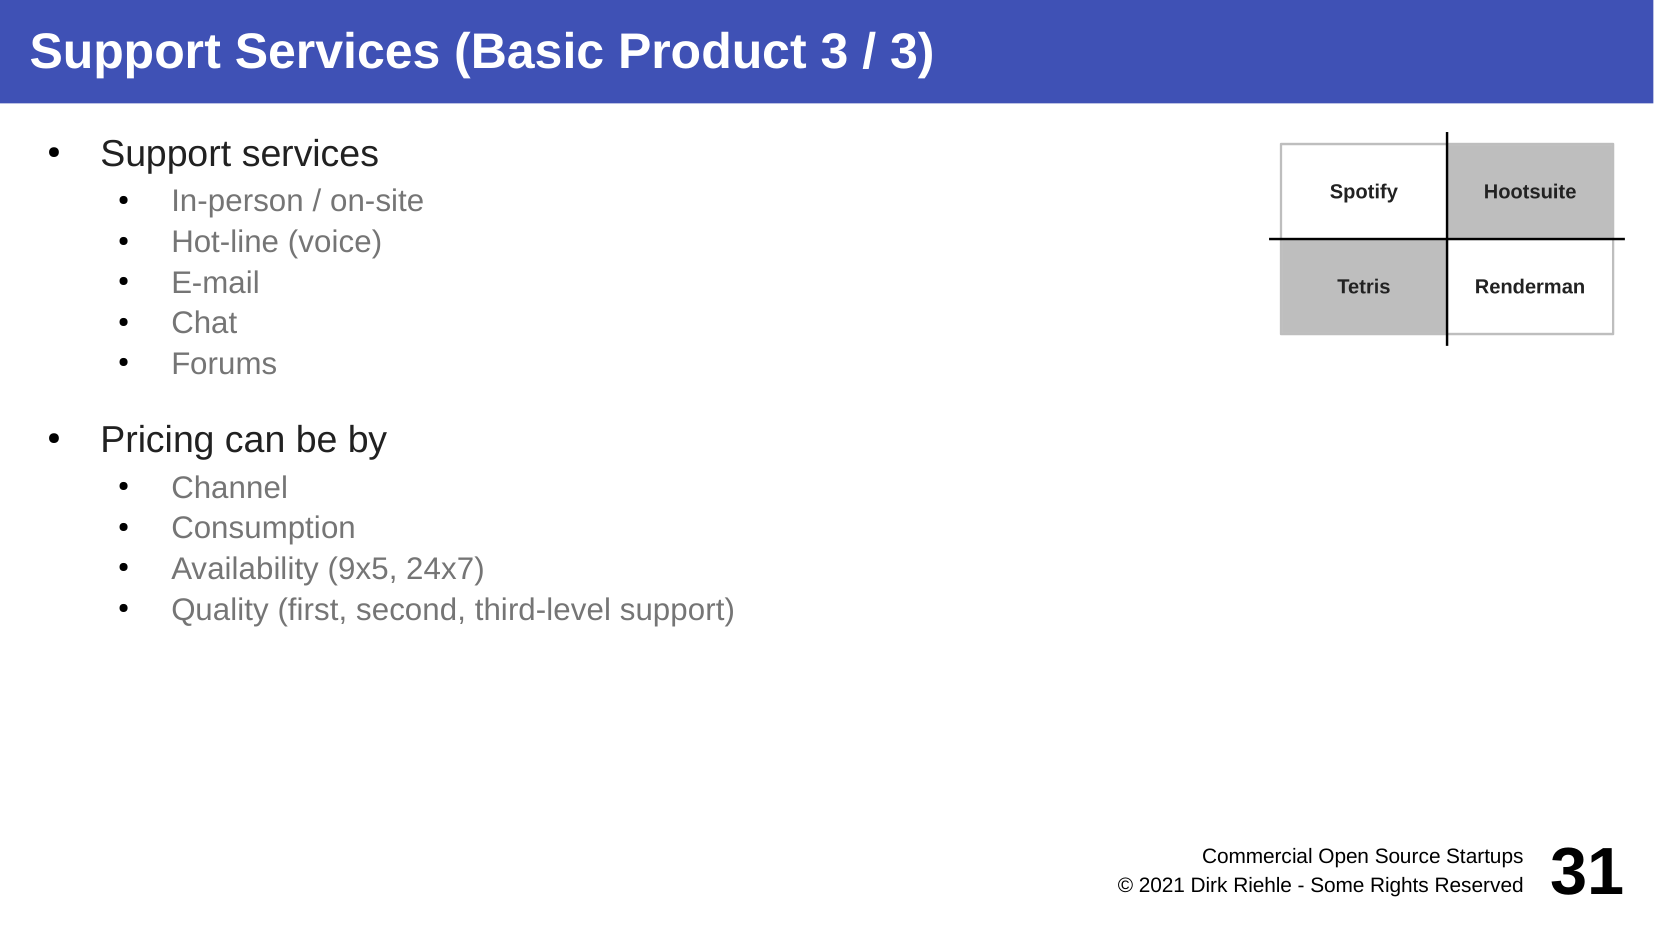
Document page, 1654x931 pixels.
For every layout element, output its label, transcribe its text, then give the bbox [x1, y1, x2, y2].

picture [1269, 132, 1625, 346]
list Support services In-person / on-site Hot-line (voice) E-mail Chat Forums Pricing can be by Channel Consumption Availability (9x5, 24x7) Quality (first, second, third-level support) [29, 132, 1625, 813]
title Support Services (Basic Product 3 / 3) [0, 0, 1654, 104]
